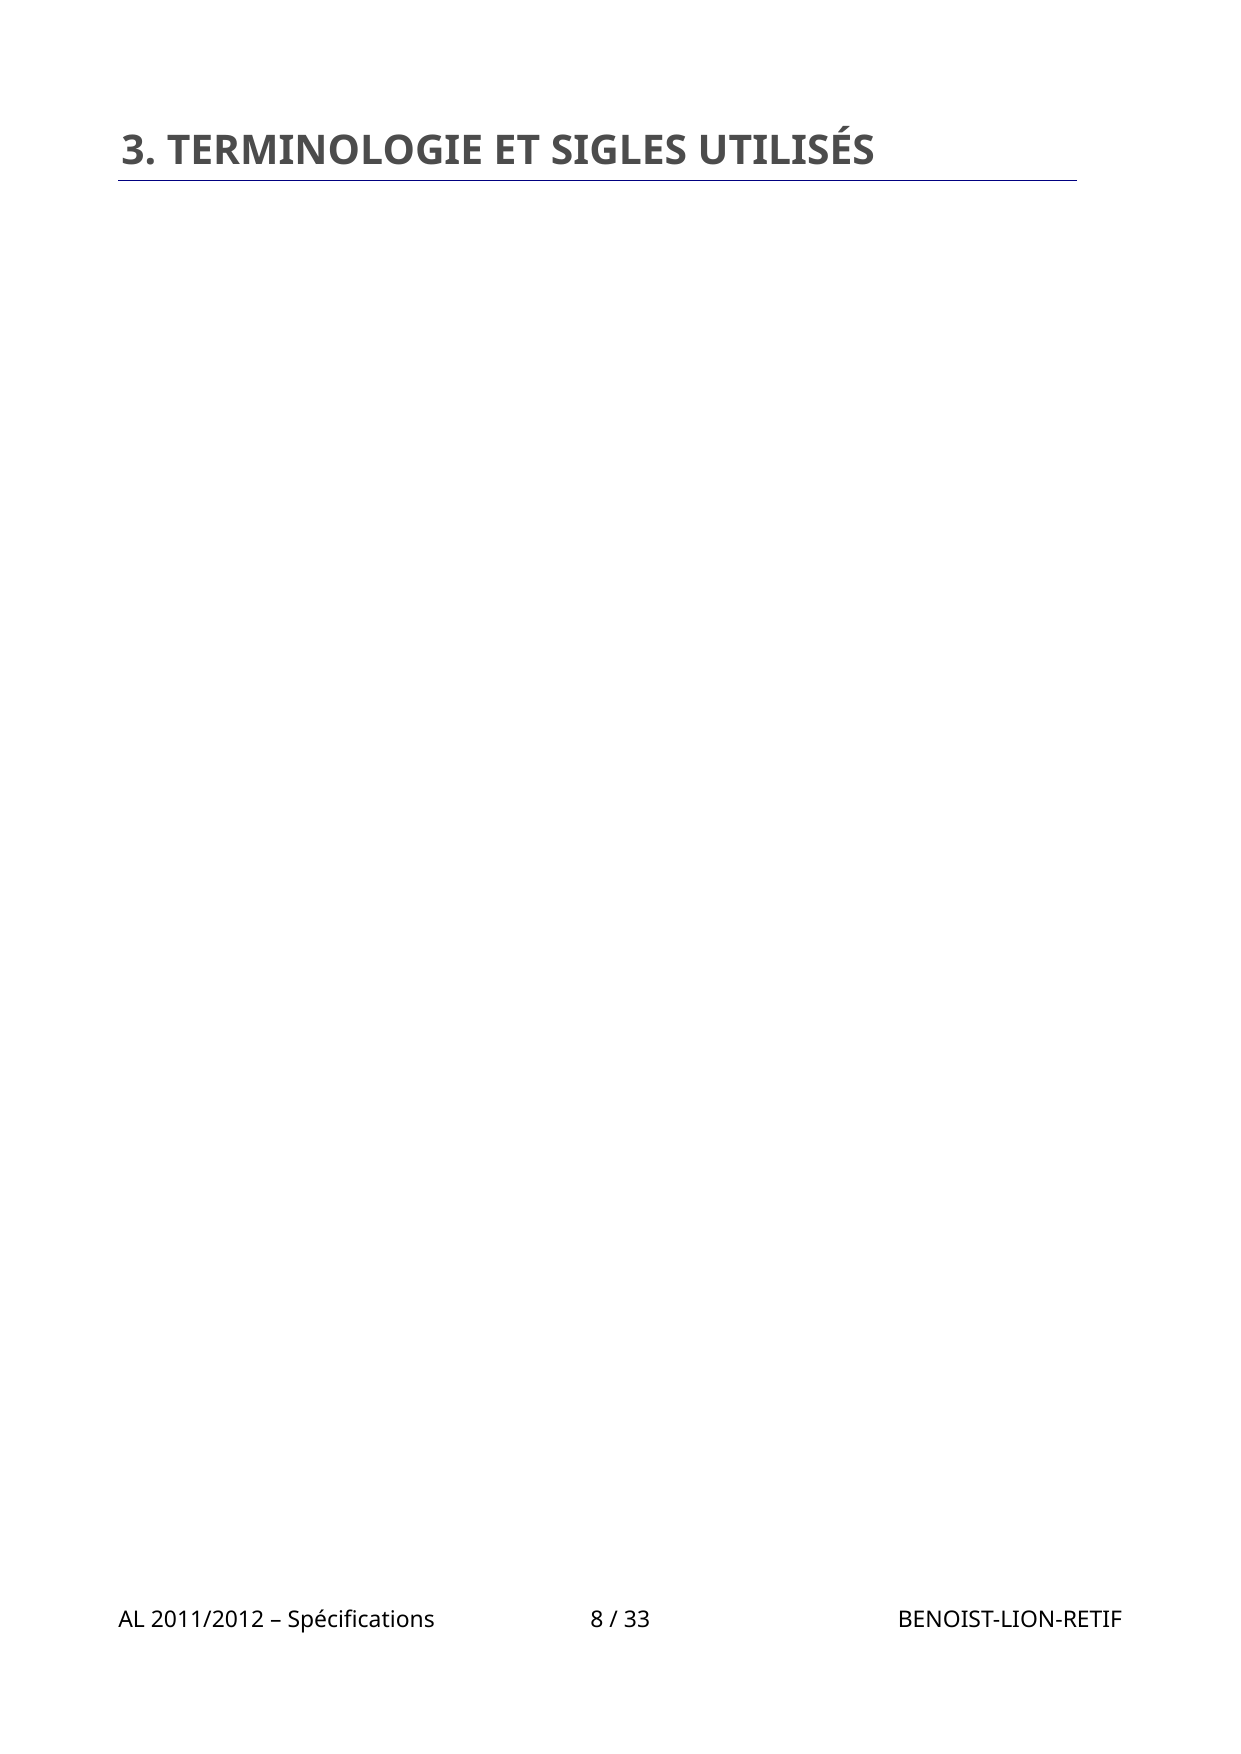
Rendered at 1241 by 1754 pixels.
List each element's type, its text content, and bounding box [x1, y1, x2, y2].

subtitle 3. Terminologie et sigles utilisés [118, 118, 1077, 180]
